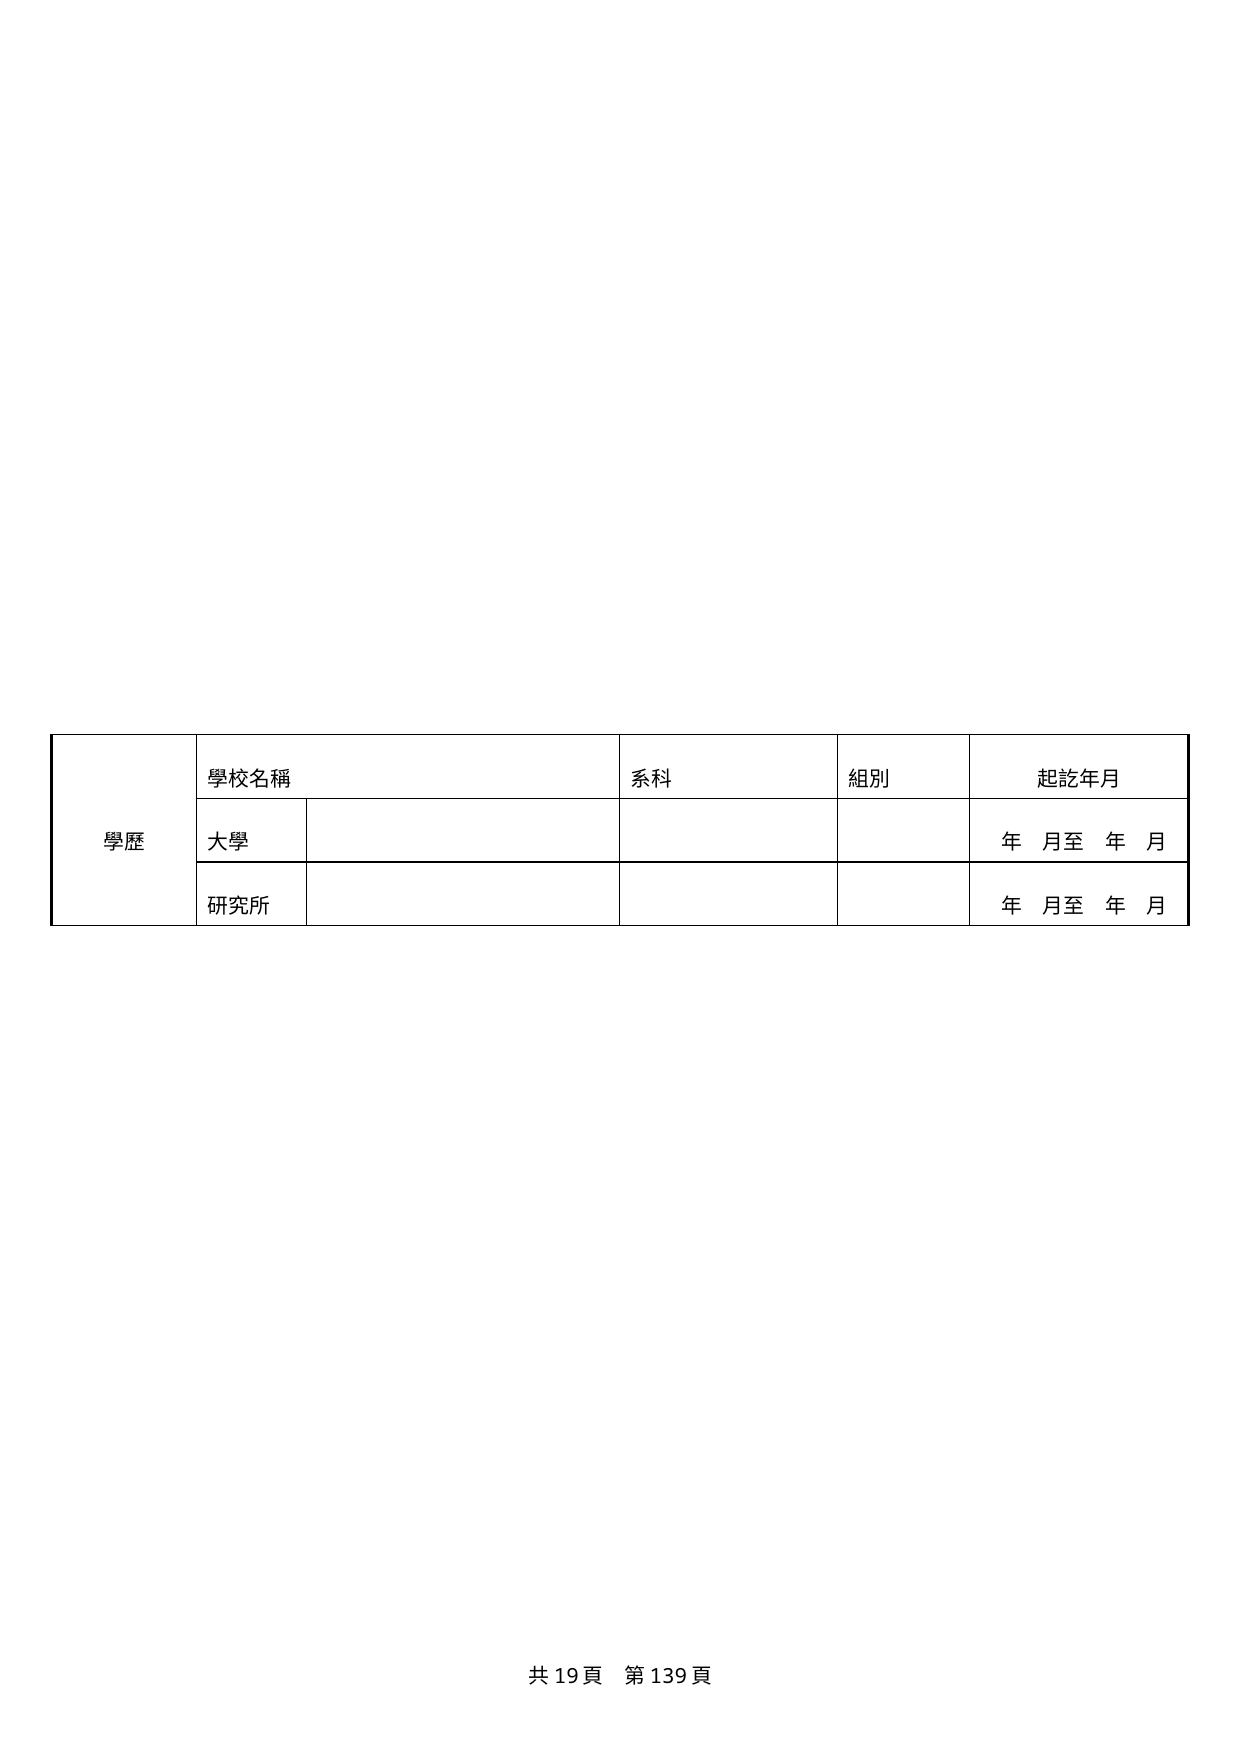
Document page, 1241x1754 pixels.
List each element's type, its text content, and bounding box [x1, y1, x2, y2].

table_cell 研究所 [197, 863, 306, 925]
table_cell 大學 [197, 799, 306, 861]
table_cell 起訖年月 [970, 735, 1187, 798]
table_cell 年 月至 年 月 [970, 799, 1187, 861]
table_cell 組別 [838, 735, 969, 798]
table_cell 年 月至 年 月 [970, 863, 1187, 925]
table_cell [838, 799, 969, 861]
table_cell 系科 [620, 735, 837, 798]
table_cell [620, 863, 837, 925]
table_cell [307, 863, 619, 925]
table_cell [620, 799, 837, 861]
table_cell [838, 863, 969, 925]
table_cell [307, 799, 619, 861]
table_cell 學歷 [53, 735, 196, 925]
table_cell 學校名稱 [197, 735, 619, 798]
